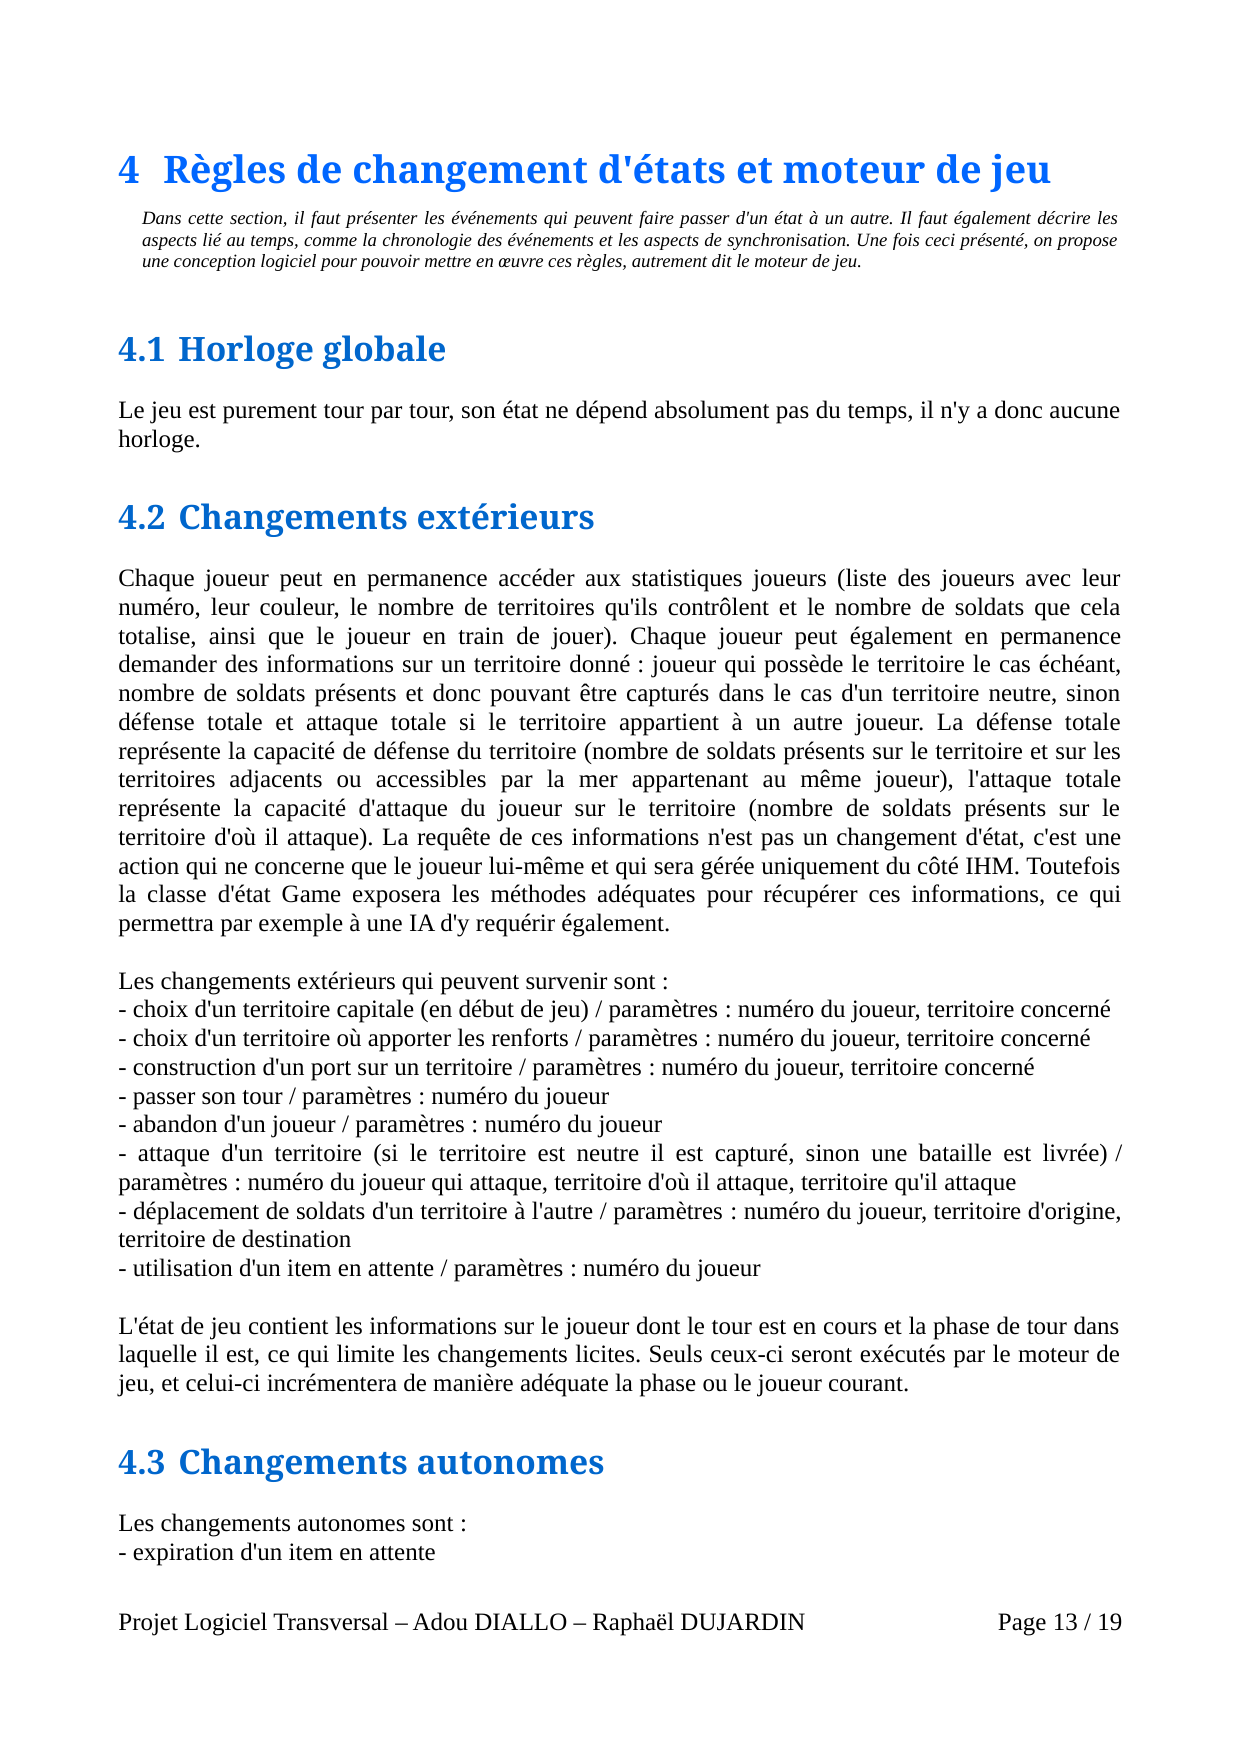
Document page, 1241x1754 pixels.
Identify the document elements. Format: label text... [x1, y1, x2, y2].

text - passer son tour / paramètres : numéro du joueur [118, 1081, 1122, 1109]
text Dans cette section, il faut présenter les événements qui peuvent faire passer d'un état à un autre. Il faut également décrire les aspects lié au temps, comme la chronologie des événements et les aspects de synchronisation. Une fois ceci présenté, on propose une conception logiciel pour pouvoir mettre en œuvre ces règles, autrement dit le moteur de jeu. [142, 207, 1122, 272]
text - attaque d'un territoire (si le territoire est neutre il est capturé, sinon une bataille est livrée) / paramètres : numéro du joueur qui attaque, territoire d'où il attaque, territoire qu'il attaque [118, 1138, 1122, 1196]
text Le jeu est purement tour par tour, son état ne dépend absolument pas du temps, il n'y a donc aucune horloge. [118, 395, 1122, 453]
text Chaque joueur peut en permanence accéder aux statistiques joueurs (liste des joueurs avec leur numéro, leur couleur, le nombre de territoires qu'ils contrôlent et le nombre de soldats que cela totalise, ainsi que le joueur en train de jouer). Chaque joueur peut également en permanence demander des informations sur un territoire donné : joueur qui possède le territoire le cas échéant, nombre de soldats présents et donc pouvant être capturés dans le cas d'un territoire neutre, sinon défense totale et attaque totale si le territoire appartient à un autre joueur. La défense totale représente la capacité de défense du territoire (nombre de soldats présents sur le territoire et sur les territoires adjacents ou accessibles par la mer appartenant au même joueur), l'attaque totale représente la capacité d'attaque du joueur sur le territoire (nombre de soldats présents sur le territoire d'où il attaque). La requête de ces informations n'est pas un changement d'état, c'est une action qui ne concerne que le joueur lui-même et qui sera gérée uniquement du côté IHM. Toutefois la classe d'état Game exposera les méthodes adéquates pour récupérer ces informations, ce qui permettra par exemple à une IA d'y requérir également. [118, 563, 1122, 937]
subtitle Règles de changement d'états et moteur de jeu [118, 143, 1122, 195]
text Les changements extérieurs qui peuvent survenir sont : [118, 966, 1122, 994]
subtitle Changements autonomes [118, 1438, 1122, 1484]
text - déplacement de soldats d'un territoire à l'autre / paramètres : numéro du joueur, territoire d'origine, territoire de destination [118, 1196, 1122, 1253]
text - abandon d'un joueur / paramètres : numéro du joueur [118, 1109, 1122, 1138]
text - construction d'un port sur un territoire / paramètres : numéro du joueur, territoire concerné [118, 1052, 1122, 1081]
subtitle Changements extérieurs [118, 494, 1122, 540]
subtitle Horloge globale [118, 326, 1122, 371]
text - choix d'un territoire capitale (en début de jeu) / paramètres : numéro du joueur, territoire concerné [118, 994, 1122, 1023]
text L'état de jeu contient les informations sur le joueur dont le tour est en cours et la phase de tour dans laquelle il est, ce qui limite les changements licites. Seuls ceux-ci seront exécutés par le moteur de jeu, et celui-ci incrémentera de manière adéquate la phase ou le joueur courant. [118, 1311, 1122, 1397]
text Les changements autonomes sont : [118, 1508, 1122, 1537]
text - utilisation d'un item en attente / paramètres : numéro du joueur [118, 1253, 1122, 1282]
text - choix d'un territoire où apporter les renforts / paramètres : numéro du joueur, territoire concerné [118, 1023, 1122, 1052]
text - expiration d'un item en attente [118, 1537, 1122, 1565]
